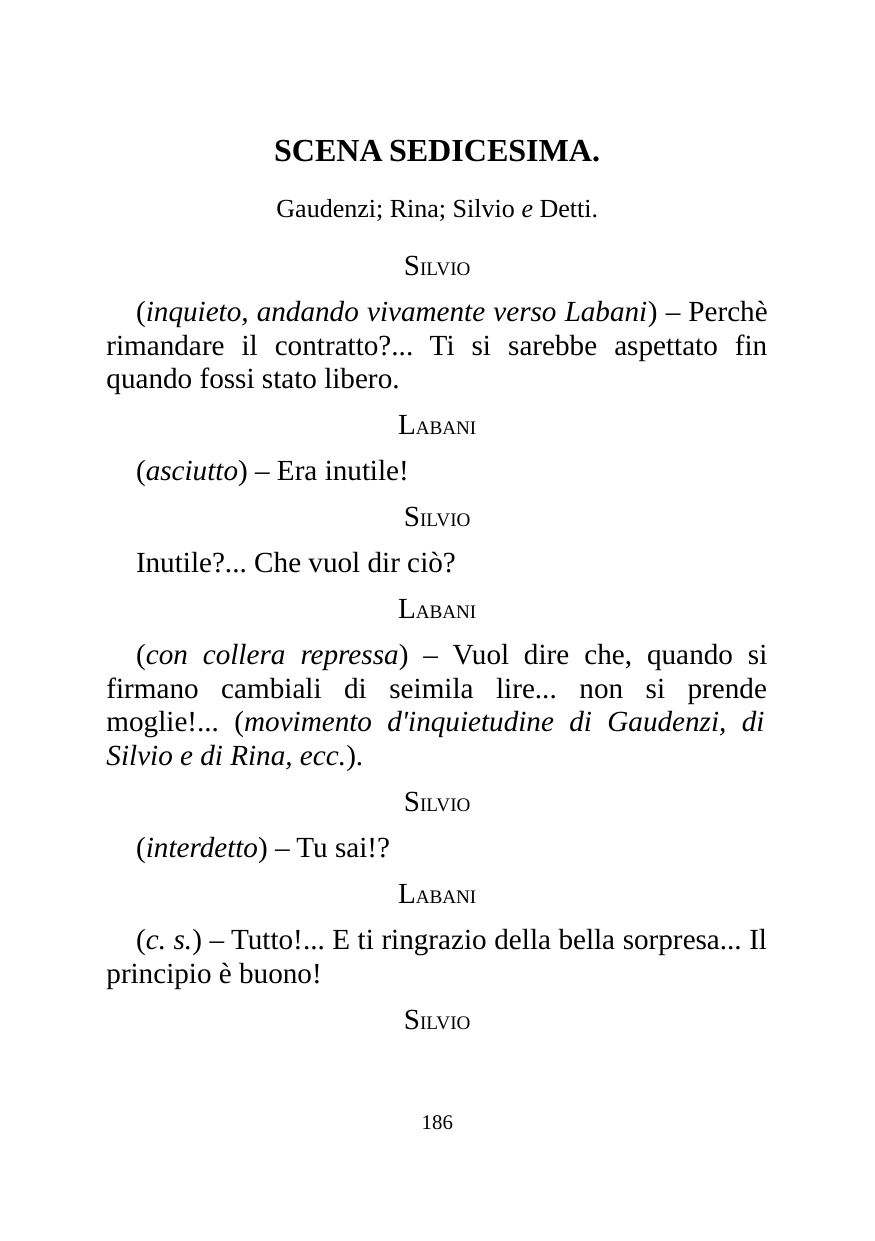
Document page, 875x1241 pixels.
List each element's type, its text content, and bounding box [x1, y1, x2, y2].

text (asciutto) – Era inutile! [106, 453, 768, 487]
text Silvio [106, 248, 768, 282]
text Inutile?... Che vuol dir ciò? [106, 545, 768, 579]
text Gaudenzi; Rina; Silvio e Detti. [106, 193, 768, 223]
text Silvio [106, 1002, 768, 1035]
text Silvio [106, 499, 768, 533]
text (con collera repressa) – Vuol dire che, quando si firmano cambiali di seimila lire... non si prende moglie!... (movimento d'inquietudine di Gaudenzi, di Silvio e di Rina, ecc.). [106, 637, 768, 772]
subtitle SCENA SEDICESIMA. [106, 131, 768, 168]
text Silvio [106, 784, 768, 818]
text Labani [106, 407, 768, 441]
text (inquieto, andando vivamente verso Labani) – Perchè rimandare il contratto?... Ti si sarebbe aspettato fin quando fossi stato libero. [106, 294, 768, 395]
text (interdetto) – Tu sai!? [106, 830, 768, 864]
text (c. s.) – Tutto!... E ti ringrazio della bella sorpresa... Il principio è buono! [106, 922, 768, 989]
text Labani [106, 591, 768, 625]
text Labani [106, 876, 768, 910]
